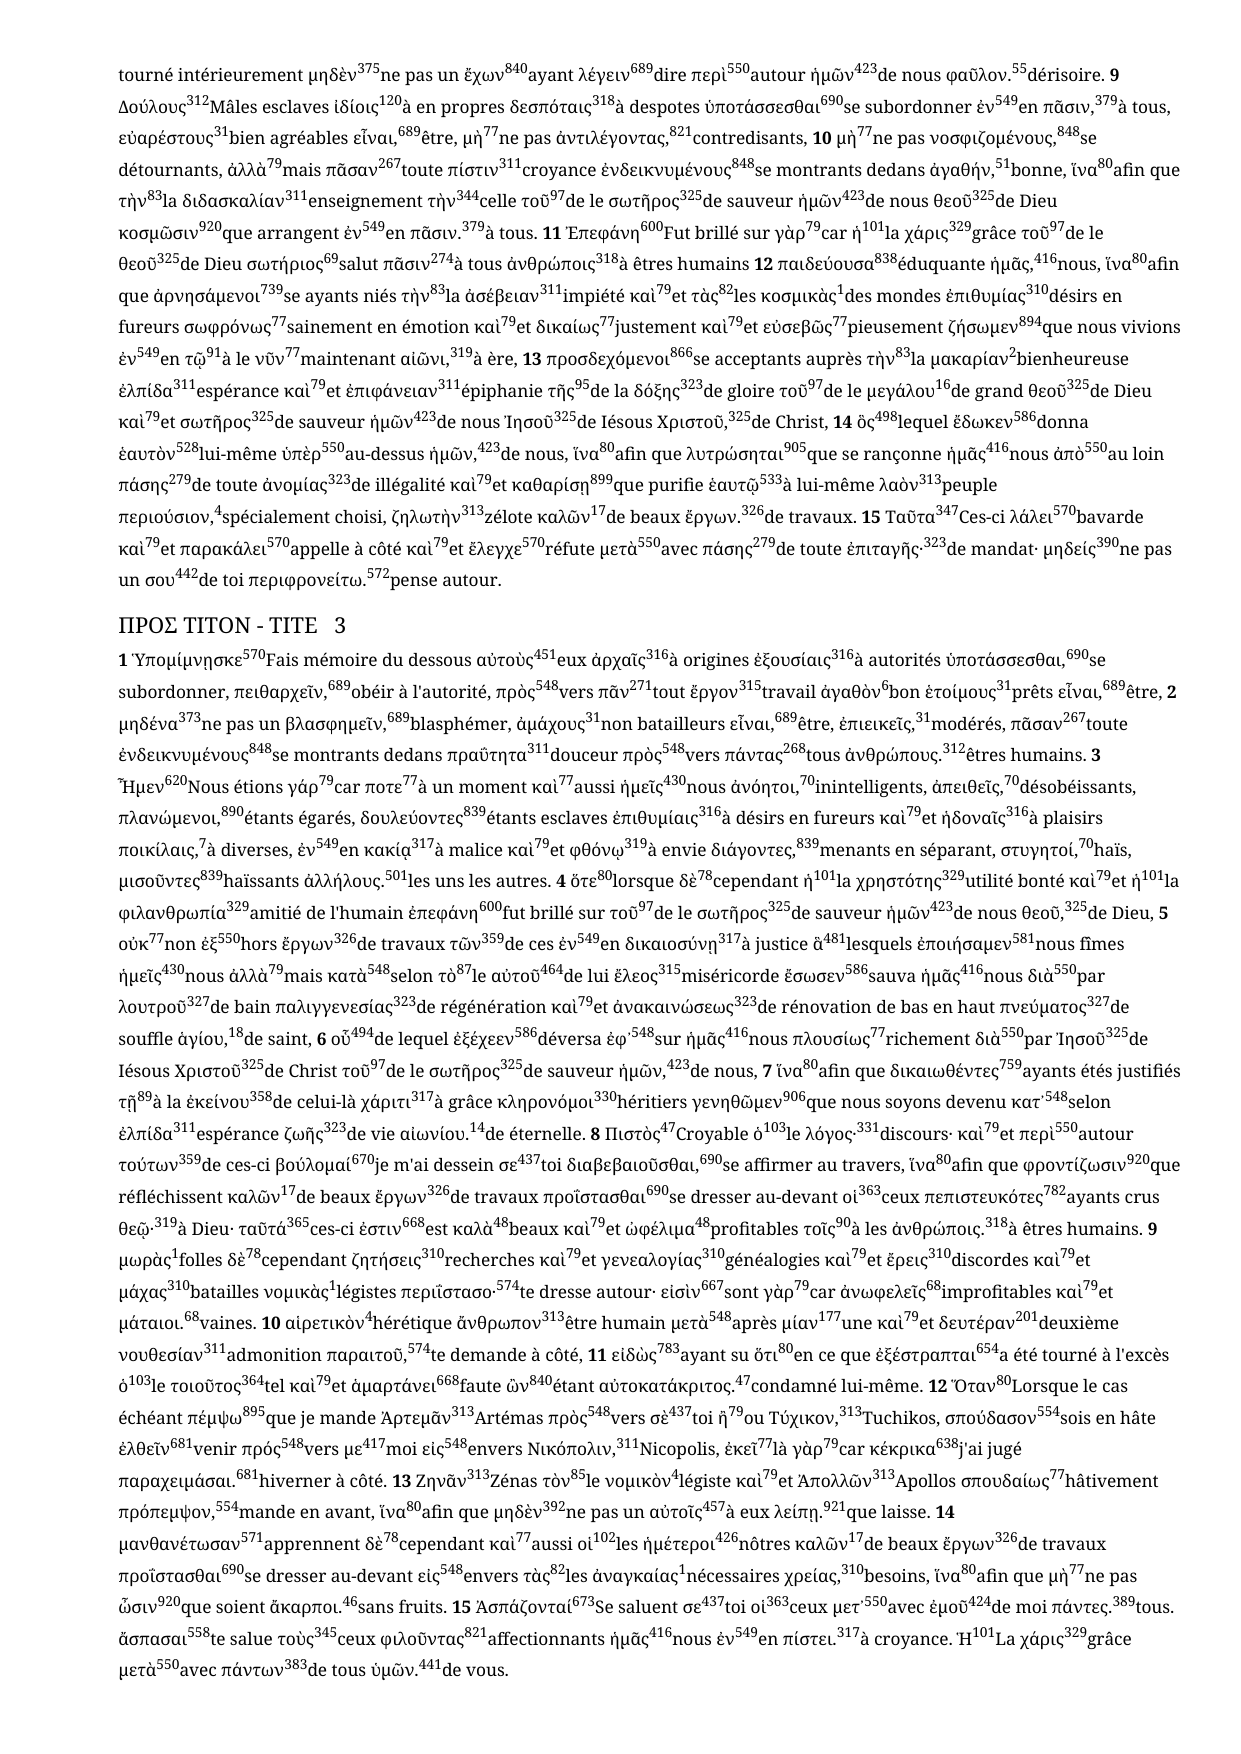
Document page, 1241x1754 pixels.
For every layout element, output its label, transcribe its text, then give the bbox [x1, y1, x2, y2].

text ΠΡΟΣ ΤΙΤΟΝ - TITE 3 [118, 610, 1181, 640]
text 1 Σὺ448Toi δὲ78cependant λάλει570bavarde ἃ481lesquels πρέπει668est remarquable τῇ350à celle ὑγιαινούσῃ826à étante sain διδασκαλίᾳ.317à enseignement. 2 Πρεσβύτας312Hommes anciens νηφαλίους52sobres εἶναι,689être, σεμνούς,31vénérables, σώφρονας,52sains d'émotions, ὑγιαίνοντας821étants sain τῇ89à la πίστει,317à croyance, τῇ89à la ἀγάπῃ,317à amour, τῇ89à la ὑπομονῇ·317à résistance· 3 πρεσβύτιδας310femmes anciennes ὡσαύτως77de même ἐν549en καταστήματι321à état ἱεροπρεπεῖς,50convenables aux sacrés, μὴ77ne pas διαβόλους50diablesses μηδὲ77ni cependant οἴνῳ319à vin πολλῷ275à nombreux δεδουλωμένας,793ayantes étées esclavagées, καλοδιδασκάλους,50bonnes enseignantes, 4 ἵνα80afin que σωφρονίζωσιν920que rendent sain d'émotion τὰς82les νέας50jeunes φιλάνδρους50affectionnées aux hommes εἶναι,689être, φιλοτέκνους50amies des enfants 5 σώφρονας50saines d'émotions ἁγνὰς50consacrées οἰκουργοὺς50gardiennes de maison ἀγαθάς,50bonnes, ὑποτασσομένας872étantes subordonnées τοῖς250à les ἰδίοις120à en propres ἀνδράσιν,318à hommes, ἵνα80afin que μὴ77ne pas ὁ103le λόγος331discours τοῦ97de le θεοῦ325de Dieu βλασφημῆται.932que soit blasphémé. 6 Τοὺς84Les νεωτέρους3plus jeunes ὡσαύτως77de même παρακάλει570appelle à côté σωφρονεῖν689être sain d'émotion 7 περὶ548autour πάντα,374tous, σεαυτὸν516toi-même παρεχόμενος867se fournissant τύπον313modèle frappé καλῶν17de beaux ἔργων,326de travaux, ἐν549en τῇ249à la διδασκαλίᾳ317à enseignement ἀφθορίαν,311incorruption, σεμνότητα,311vénération, 8 λόγον313discours ὑγιῆ4sain ἀκατάγνωστον,53inconnu en condamnation, ἵνα80afin que ὁ364celui ἐξ550hors ἐναντίας63de à l'encontre ἐντραπῇ911que soit tourné intérieurement μηδὲν375ne pas un ἔχων840ayant λέγειν689dire περὶ550autour ἡμῶν423de nous φαῦλον.55dérisoire. 9 Δούλους312Mâles esclaves ἰδίοις120à en propres δεσπόταις318à despotes ὑποτάσσεσθαι690se subordonner ἐν549en πᾶσιν,379à tous, εὐαρέστους31bien agréables εἶναι,689être, μὴ77ne pas ἀντιλέγοντας,821contredisants, 10 μὴ77ne pas νοσφιζομένους,848se détournants, ἀλλὰ79mais πᾶσαν267toute πίστιν311croyance ἐνδεικνυμένους848se montrants dedans ἀγαθήν,51bonne, ἵνα80afin que τὴν83la διδασκαλίαν311enseignement τὴν344celle τοῦ97de le σωτῆρος325de sauveur ἡμῶν423de nous θεοῦ325de Dieu κοσμῶσιν920que arrangent ἐν549en πᾶσιν.379à tous. 11 Ἐπεφάνη600Fut brillé sur γὰρ79car ἡ101la χάρις329grâce τοῦ97de le θεοῦ325de Dieu σωτήριος69salut πᾶσιν274à tous ἀνθρώποις318à êtres humains 12 παιδεύουσα838éduquante ἡμᾶς,416nous, ἵνα80afin que ἀρνησάμενοι739se ayants niés τὴν83la ἀσέβειαν311impiété καὶ79et τὰς82les κοσμικὰς1des mondes ἐπιθυμίας310désirs en fureurs σωφρόνως77sainement en émotion καὶ79et δικαίως77justement καὶ79et εὐσεβῶς77pieusement ζήσωμεν894que nous vivions ἐν549en τῷ91à le νῦν77maintenant αἰῶνι,319à ère, 13 προσδεχόμενοι866se acceptants auprès τὴν83la μακαρίαν2bienheureuse ἐλπίδα311espérance καὶ79et ἐπιφάνειαν311épiphanie τῆς95de la δόξης323de gloire τοῦ97de le μεγάλου16de grand θεοῦ325de Dieu καὶ79et σωτῆρος325de sauveur ἡμῶν423de nous Ἰησοῦ325de Iésous Χριστοῦ,325de Christ, 14 ὃς498lequel ἔδωκεν586donna ἑαυτὸν528lui-même ὑπὲρ550au-dessus ἡμῶν,423de nous, ἵνα80afin que λυτρώσηται905que se rançonne ἡμᾶς416nous ἀπὸ550au loin πάσης279de toute ἀνομίας323de illégalité καὶ79et καθαρίσῃ899que purifie ἑαυτῷ533à lui-même λαὸν313peuple περιούσιον,4spécialement choisi, ζηλωτὴν313zélote καλῶν17de beaux ἔργων.326de travaux. 15 Ταῦτα347Ces-ci λάλει570bavarde καὶ79et παρακάλει570appelle à côté καὶ79et ἔλεγχε570réfute μετὰ550avec πάσης279de toute ἐπιταγῆς·323de mandat· μηδείς390ne pas un σου442de toi περιφρονείτω.572pense autour. [118, 59, 1181, 592]
text 1 Ὑπομίμνῃσκε570Fais mémoire du dessous αὐτοὺς451eux ἀρχαῖς316à origines ἐξουσίαις316à autorités ὑποτάσσεσθαι,690se subordonner, πειθαρχεῖν,689obéir à l'autorité, πρὸς548vers πᾶν271tout ἔργον315travail ἀγαθὸν6bon ἑτοίμους31prêts εἶναι,689être, 2 μηδένα373ne pas un βλασφημεῖν,689blasphémer, ἀμάχους31non batailleurs εἶναι,689être, ἐπιεικεῖς,31modérés, πᾶσαν267toute ἐνδεικνυμένους848se montrants dedans πραΰτητα311douceur πρὸς548vers πάντας268tous ἀνθρώπους.312êtres humains. 3 Ἦμεν620Nous étions γάρ79car ποτε77à un moment καὶ77aussi ἡμεῖς430nous ἀνόητοι,70inintelligents, ἀπειθεῖς,70désobéissants, πλανώμενοι,890étants égarés, δουλεύοντες839étants esclaves ἐπιθυμίαις316à désirs en fureurs καὶ79et ἡδοναῖς316à plaisirs ποικίλαις,7à diverses, ἐν549en κακίᾳ317à malice καὶ79et φθόνῳ319à envie διάγοντες,839menants en séparant, στυγητοί,70haïs, μισοῦντες839haïssants ἀλλήλους.501les uns les autres. 4 ὅτε80lorsque δὲ78cependant ἡ101la χρηστότης329utilité bonté καὶ79et ἡ101la φιλανθρωπία329amitié de l'humain ἐπεφάνη600fut brillé sur τοῦ97de le σωτῆρος325de sauveur ἡμῶν423de nous θεοῦ,325de Dieu, 5 οὐκ77non ἐξ550hors ἔργων326de travaux τῶν359de ces ἐν549en δικαιοσύνῃ317à justice ἃ481lesquels ἐποιήσαμεν581nous fîmes ἡμεῖς430nous ἀλλὰ79mais κατὰ548selon τὸ87le αὐτοῦ464de lui ἔλεος315miséricorde ἔσωσεν586sauva ἡμᾶς416nous διὰ550par λουτροῦ327de bain παλιγγενεσίας323de régénération καὶ79et ἀνακαινώσεως323de rénovation de bas en haut πνεύματος327de souffle ἁγίου,18de saint, 6 οὗ494de lequel ἐξέχεεν586déversa ἐφ᾽548sur ἡμᾶς416nous πλουσίως77richement διὰ550par Ἰησοῦ325de Iésous Χριστοῦ325de Christ τοῦ97de le σωτῆρος325de sauveur ἡμῶν,423de nous, 7 ἵνα80afin que δικαιωθέντες759ayants étés justifiés τῇ89à la ἐκείνου358de celui-là χάριτι317à grâce κληρονόμοι330héritiers γενηθῶμεν906que nous soyons devenu κατ᾽548selon ἐλπίδα311espérance ζωῆς323de vie αἰωνίου.14de éternelle. 8 Πιστὸς47Croyable ὁ103le λόγος·331discours· καὶ79et περὶ550autour τούτων359de ces-ci βούλομαί670je m'ai dessein σε437toi διαβεβαιοῦσθαι,690se affirmer au travers, ἵνα80afin que φροντίζωσιν920que réfléchissent καλῶν17de beaux ἔργων326de travaux προΐστασθαι690se dresser au-devant οἱ363ceux πεπιστευκότες782ayants crus θεῷ·319à Dieu· ταῦτά365ces-ci ἐστιν668est καλὰ48beaux καὶ79et ὠφέλιμα48profitables τοῖς90à les ἀνθρώποις.318à êtres humains. 9 μωρὰς1folles δὲ78cependant ζητήσεις310recherches καὶ79et γενεαλογίας310généalogies καὶ79et ἔρεις310discordes καὶ79et μάχας310batailles νομικὰς1légistes περιΐστασο·574te dresse autour· εἰσὶν667sont γὰρ79car ἀνωφελεῖς68improfitables καὶ79et μάταιοι.68vaines. 10 αἱρετικὸν4hérétique ἄνθρωπον313être humain μετὰ548après μίαν177une καὶ79et δευτέραν201deuxième νουθεσίαν311admonition παραιτοῦ,574te demande à côté, 11 εἰδὼς783ayant su ὅτι80en ce que ἐξέστραπται654a été tourné à l'excès ὁ103le τοιοῦτος364tel καὶ79et ἁμαρτάνει668faute ὢν840étant αὐτοκατάκριτος.47condamné lui-même. 12 Ὅταν80Lorsque le cas échéant πέμψω895que je mande Ἀρτεμᾶν313Artémas πρὸς548vers σὲ437toi ἢ79ou Τύχικον,313Tuchikos, σπούδασον554sois en hâte ἐλθεῖν681venir πρός548vers με417moi εἰς548envers Νικόπολιν,311Nicopolis, ἐκεῖ77là γὰρ79car κέκρικα638j'ai jugé παραχειμάσαι.681hiverner à côté. 13 Ζηνᾶν313Zénas τὸν85le νομικὸν4légiste καὶ79et Ἀπολλῶν313Apollos σπουδαίως77hâtivement πρόπεμψον,554mande en avant, ἵνα80afin que μηδὲν392ne pas un αὐτοῖς457à eux λείπῃ.921que laisse. 14 μανθανέτωσαν571apprennent δὲ78cependant καὶ77aussi οἱ102les ἡμέτεροι426nôtres καλῶν17de beaux ἔργων326de travaux προΐστασθαι690se dresser au-devant εἰς548envers τὰς82les ἀναγκαίας1nécessaires χρείας,310besoins, ἵνα80afin que μὴ77ne pas ὦσιν920que soient ἄκαρποι.46sans fruits. 15 Ἀσπάζονταί673Se saluent σε437toi οἱ363ceux μετ᾽550avec ἐμοῦ424de moi πάντες.389tous. ἄσπασαι558te salue τοὺς345ceux φιλοῦντας821affectionnants ἡμᾶς416nous ἐν549en πίστει.317à croyance. Ἡ101La χάρις329grâce μετὰ550avec πάντων383de tous ὑμῶν.441de vous. [118, 644, 1181, 1682]
